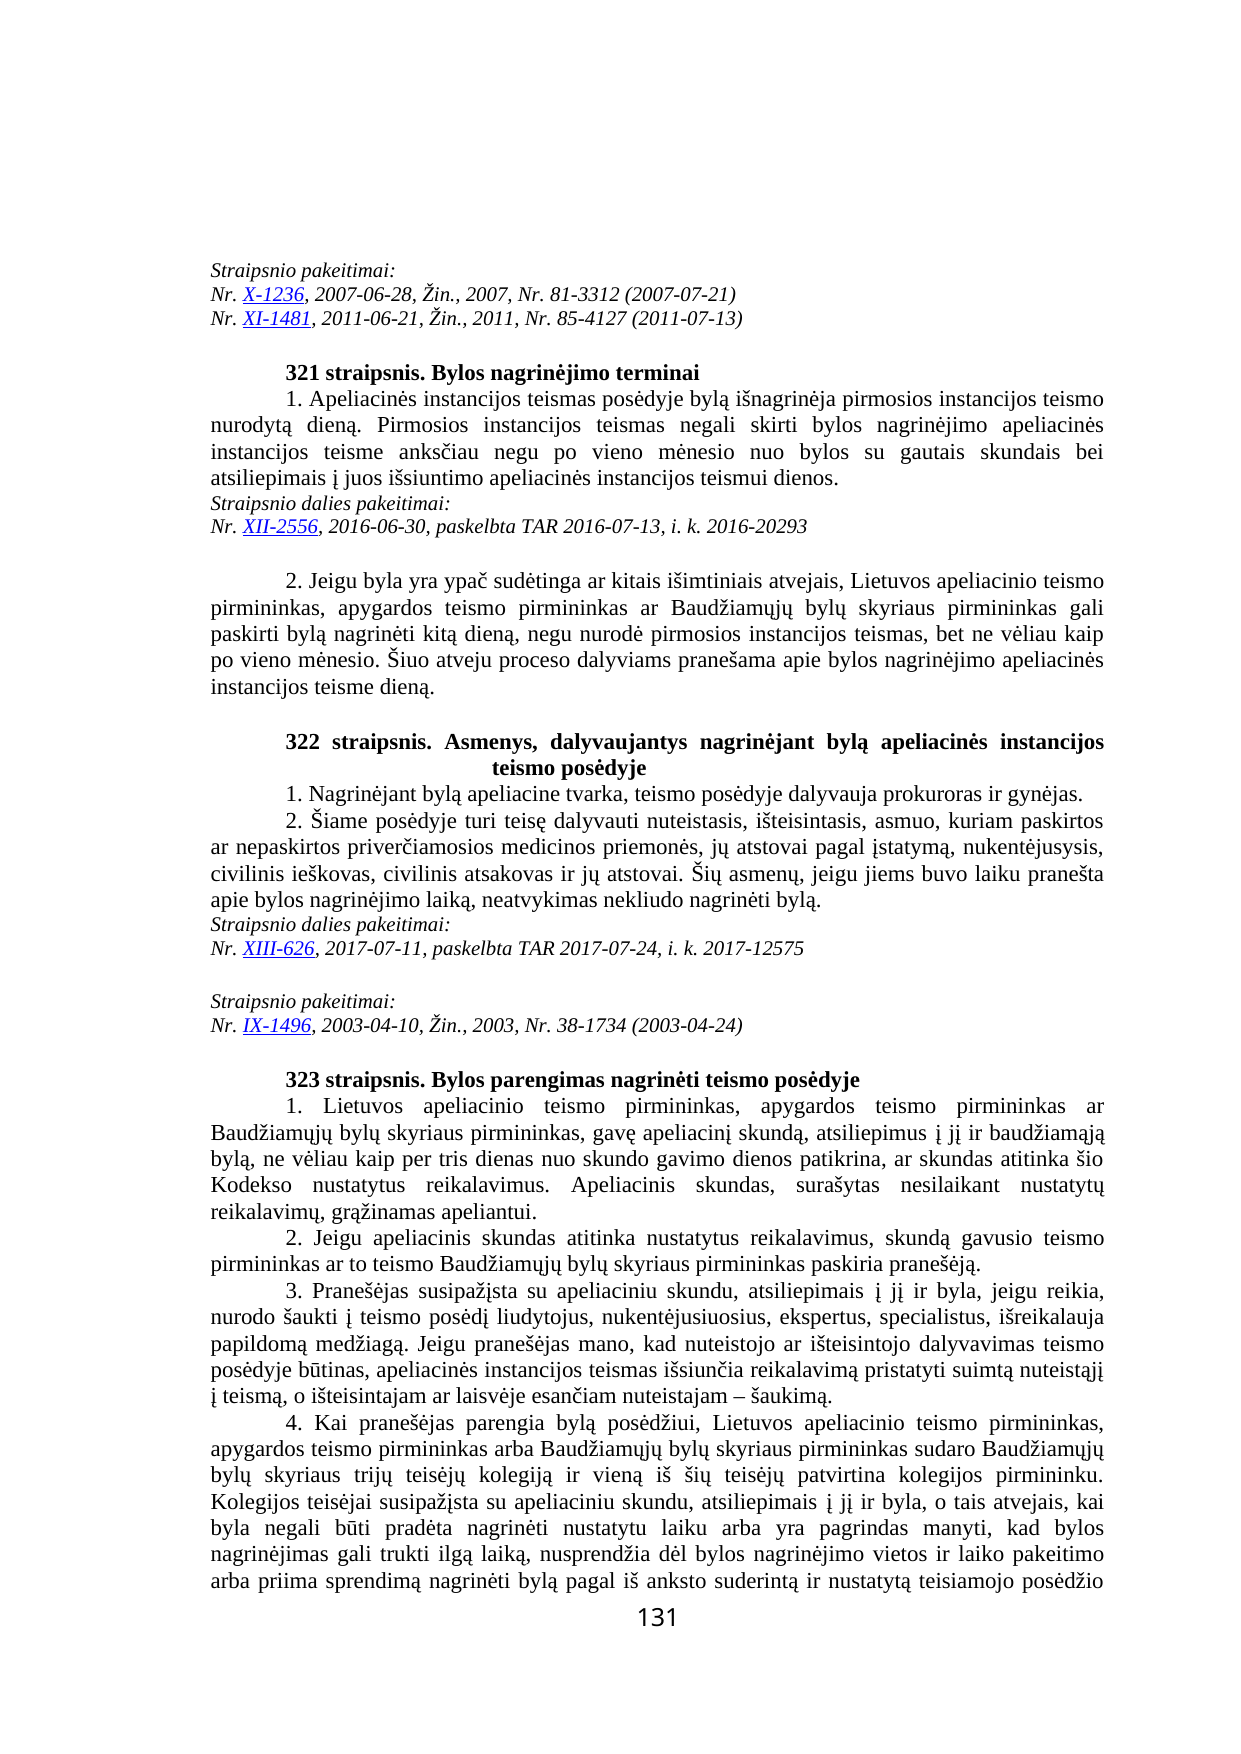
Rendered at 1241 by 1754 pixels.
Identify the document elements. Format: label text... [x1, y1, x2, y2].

text Nr. IX-1496, 2003-04-10, Žin., 2003, Nr. 38-1734 (2003-04-24) [210, 1013, 1105, 1037]
text 322 straipsnis. Asmenys, dalyvaujantys nagrinėjant bylą apeliacinės instancijos teismo posėdyje [285, 728, 1105, 781]
text 321 straipsnis. Bylos nagrinėjimo terminai [210, 359, 1105, 385]
text Straipsnio pakeitimai: [210, 989, 1105, 1013]
text Straipsnio dalies pakeitimai: [210, 490, 1105, 514]
text Nr. XIII-626, 2017-07-11, paskelbta TAR 2017-07-24, i. k. 2017-12575 [210, 936, 1105, 960]
text 3. Pranešėjas susipažįsta su apeliaciniu skundu, atsiliepimais į jį ir byla, jeigu reikia, nurodo šaukti į teismo posėdį liudytojus, nukentėjusiuosius, ekspertus, specialistus, išreikalauja papildomą medžiagą. Jeigu pranešėjas mano, kad nuteistojo ar išteisintojo dalyvavimas teismo posėdyje būtinas, apeliacinės instancijos teismas išsiunčia reikalavimą pristatyti suimtą nuteistąjį į teismą, o išteisintajam ar laisvėje esančiam nuteistajam – šaukimą. [210, 1277, 1105, 1409]
text 1. Nagrinėjant bylą apeliacine tvarka, teismo posėdyje dalyvauja prokuroras ir gynėjas. [210, 781, 1105, 807]
text Nr. X-1236, 2007-06-28, Žin., 2007, Nr. 81-3312 (2007-07-21) [210, 282, 1105, 306]
text 1. Lietuvos apeliacinio teismo pirmininkas, apygardos teismo pirmininkas ar Baudžiamųjų bylų skyriaus pirmininkas, gavę apeliacinį skundą, atsiliepimus į jį ir baudžiamąją bylą, ne vėliau kaip per tris dienas nuo skundo gavimo dienos patikrina, ar skundas atitinka šio Kodekso nustatytus reikalavimus. Apeliacinis skundas, surašytas nesilaikant nustatytų reikalavimų, grąžinamas apeliantui. [210, 1092, 1105, 1224]
text Nr. XI-1481, 2011-06-21, Žin., 2011, Nr. 85-4127 (2011-07-13) [210, 306, 1105, 330]
text 2. Šiame posėdyje turi teisę dalyvauti nuteistasis, išteisintasis, asmuo, kuriam paskirtos ar nepaskirtos priverčiamosios medicinos priemonės, jų atstovai pagal įstatymą, nukentėjusysis, civilinis ieškovas, civilinis atsakovas ir jų atstovai. Šių asmenų, jeigu jiems buvo laiku pranešta apie bylos nagrinėjimo laiką, neatvykimas nekliudo nagrinėti bylą. [210, 807, 1105, 912]
text Nr. XII-2556, 2016-06-30, paskelbta TAR 2016-07-13, i. k. 2016-20293 [210, 514, 1105, 538]
text 323 straipsnis. Bylos parengimas nagrinėti teismo posėdyje [210, 1066, 1105, 1092]
text 2. Jeigu byla yra ypač sudėtinga ar kitais išimtiniais atvejais, Lietuvos apeliacinio teismo pirmininkas, apygardos teismo pirmininkas ar Baudžiamųjų bylų skyriaus pirmininkas gali paskirti bylą nagrinėti kitą dieną, negu nurodė pirmosios instancijos teismas, bet ne vėliau kaip po vieno mėnesio. Šiuo atveju proceso dalyviams pranešama apie bylos nagrinėjimo apeliacinės instancijos teisme dieną. [210, 567, 1105, 699]
text 2. Jeigu apeliacinis skundas atitinka nustatytus reikalavimus, skundą gavusio teismo pirmininkas ar to teismo Baudžiamųjų bylų skyriaus pirmininkas paskiria pranešėją. [210, 1224, 1105, 1277]
text 1. Apeliacinės instancijos teismas posėdyje bylą išnagrinėja pirmosios instancijos teismo nurodytą dieną. Pirmosios instancijos teismas negali skirti bylos nagrinėjimo apeliacinės instancijos teisme anksčiau negu po vieno mėnesio nuo bylos su gautais skundais bei atsiliepimais į juos išsiuntimo apeliacinės instancijos teismui dienos. [210, 385, 1105, 490]
text 4. Kai pranešėjas parengia bylą posėdžiui, Lietuvos apeliacinio teismo pirmininkas, apygardos teismo pirmininkas arba Baudžiamųjų bylų skyriaus pirmininkas sudaro Baudžiamųjų bylų skyriaus trijų teisėjų kolegiją ir vieną iš šių teisėjų patvirtina kolegijos pirmininku. Kolegijos teisėjai susipažįsta su apeliaciniu skundu, atsiliepimais į jį ir byla, o tais atvejais, kai byla negali būti pradėta nagrinėti nustatytu laiku arba yra pagrindas manyti, kad bylos nagrinėjimas gali trukti ilgą laiką, nusprendžia dėl bylos nagrinėjimo vietos ir laiko pakeitimo arba priima sprendimą nagrinėti bylą pagal iš anksto suderintą ir nustatytą teisiamojo posėdžio [210, 1409, 1105, 1593]
text Straipsnio pakeitimai: [210, 258, 1105, 282]
text Straipsnio dalies pakeitimai: [210, 912, 1105, 936]
